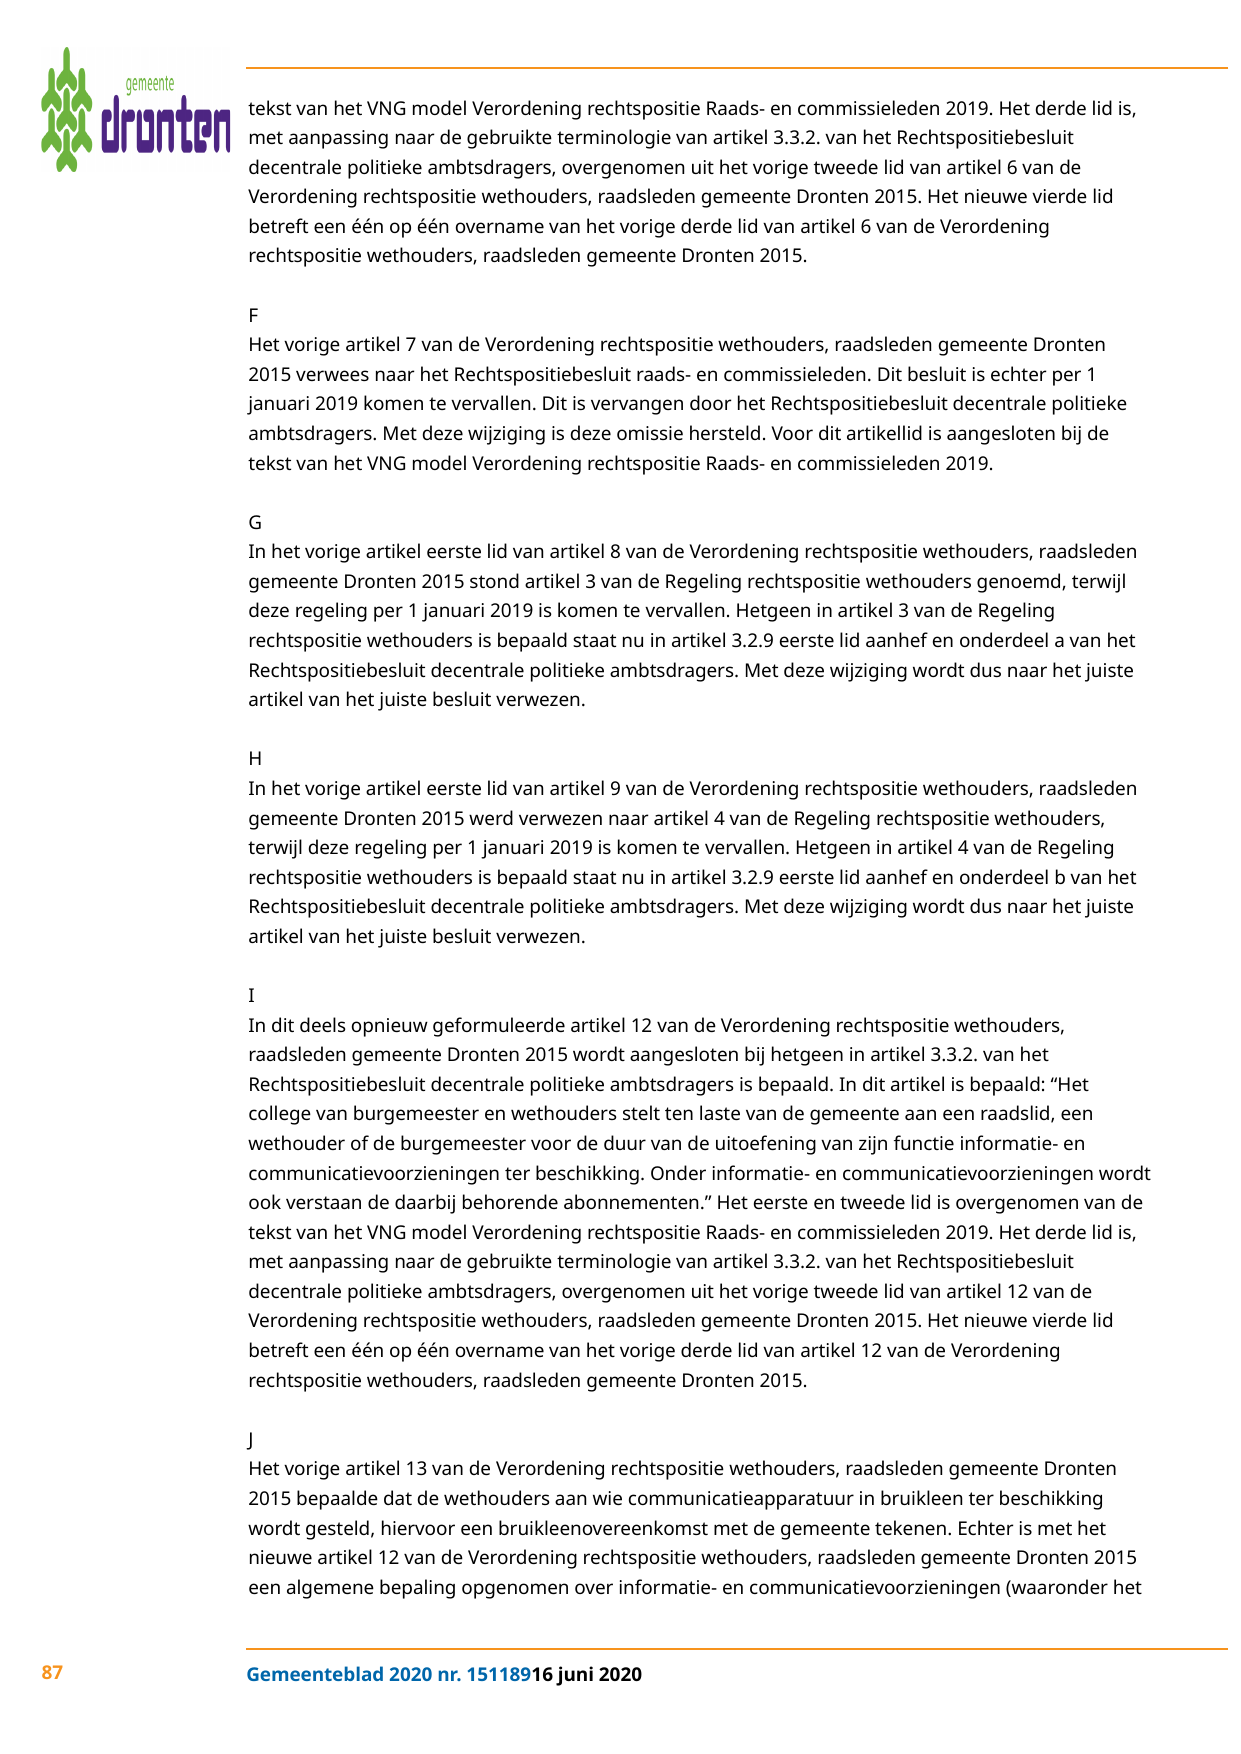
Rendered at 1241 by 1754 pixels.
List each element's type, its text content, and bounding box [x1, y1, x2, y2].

text In het vorige artikel eerste lid van artikel 8 van de Verordening rechtspositie wethouders, raadsleden gemeente Dronten 2015 stond artikel 3 van de Regeling rechtspositie wethouders genoemd, terwijl deze regeling per 1 januari 2019 is komen te vervallen. Hetgeen in artikel 3 van de Regeling rechtspositie wethouders is bepaald staat nu in artikel 3.2.9 eerste lid aanhef en onderdeel a van het Rechtspositiebesluit decentrale politieke ambtsdragers. Met deze wijziging wordt dus naar het juiste artikel van het juiste besluit verwezen. [248, 538, 1152, 712]
text Het vorige artikel 7 van de Verordening rechtspositie wethouders, raadsleden gemeente Dronten 2015 verwees naar het Rechtspositiebesluit raads- en commissieleden. Dit besluit is echter per 1 januari 2019 komen te vervallen. Dit is vervangen door het Rechtspositiebesluit decentrale politieke ambtsdragers. Met deze wijziging is deze omissie hersteld. Voor dit artikellid is aangesloten bij de tekst van het VNG model Verordening rechtspositie Raads- en commissieleden 2019. [248, 331, 1152, 476]
text H [248, 746, 1152, 771]
text In het vorige artikel eerste lid van artikel 9 van de Verordening rechtspositie wethouders, raadsleden gemeente Dronten 2015 werd verwezen naar artikel 4 van de Regeling rechtspositie wethouders, terwijl deze regeling per 1 januari 2019 is komen te vervallen. Hetgeen in artikel 4 van de Regeling rechtspositie wethouders is bepaald staat nu in artikel 3.2.9 eerste lid aanhef en onderdeel b van het Rechtspositiebesluit decentrale politieke ambtsdragers. Met deze wijziging wordt dus naar het juiste artikel van het juiste besluit verwezen. [248, 775, 1152, 949]
text F [248, 302, 1152, 328]
text J [248, 1426, 1152, 1452]
text tekst van het VNG model Verordening rechtspositie Raads- en commissieleden 2019. Het derde lid is, met aanpassing naar de gebruikte terminologie van artikel 3.3.2. van het Rechtspositiebesluit decentrale politieke ambtsdragers, overgenomen uit het vorige tweede lid van artikel 6 van de Verordening rechtspositie wethouders, raadsleden gemeente Dronten 2015. Het nieuwe vierde lid betreft een één op één overname van het vorige derde lid van artikel 6 van de Verordening rechtspositie wethouders, raadsleden gemeente Dronten 2015. [248, 95, 1152, 268]
picture [41, 47, 231, 172]
text I [248, 982, 1152, 1008]
text G [248, 509, 1152, 535]
text Het vorige artikel 13 van de Verordening rechtspositie wethouders, raadsleden gemeente Dronten 2015 bepaalde dat de wethouders aan wie communicatieapparatuur in bruikleen ter beschikking wordt gesteld, hiervoor een bruikleenovereenkomst met de gemeente tekenen. Echter is met het nieuwe artikel 12 van de Verordening rechtspositie wethouders, raadsleden gemeente Dronten 2015 een algemene bepaling opgenomen over informatie- en communicatievoorzieningen (waaronder het [248, 1456, 1152, 1600]
text In dit deels opnieuw geformuleerde artikel 12 van de Verordening rechtspositie wethouders, raadsleden gemeente Dronten 2015 wordt aangesloten bij hetgeen in artikel 3.3.2. van het Rechtspositiebesluit decentrale politieke ambtsdragers is bepaald. In dit artikel is bepaald: “Het college van burgemeester en wethouders stelt ten laste van de gemeente aan een raadslid, een wethouder of de burgemeester voor de duur van de uitoefening van zijn functie informatie- en communicatievoorzieningen ter beschikking. Onder informatie- en communicatievoorzieningen wordt ook verstaan de daarbij behorende abonnementen.” Het eerste en tweede lid is overgenomen van de tekst van het VNG model Verordening rechtspositie Raads- en commissieleden 2019. Het derde lid is, met aanpassing naar de gebruikte terminologie van artikel 3.3.2. van het Rechtspositiebesluit decentrale politieke ambtsdragers, overgenomen uit het vorige tweede lid van artikel 12 van de Verordening rechtspositie wethouders, raadsleden gemeente Dronten 2015. Het nieuwe vierde lid betreft een één op één overname van het vorige derde lid van artikel 12 van de Verordening rechtspositie wethouders, raadsleden gemeente Dronten 2015. [248, 1012, 1152, 1393]
